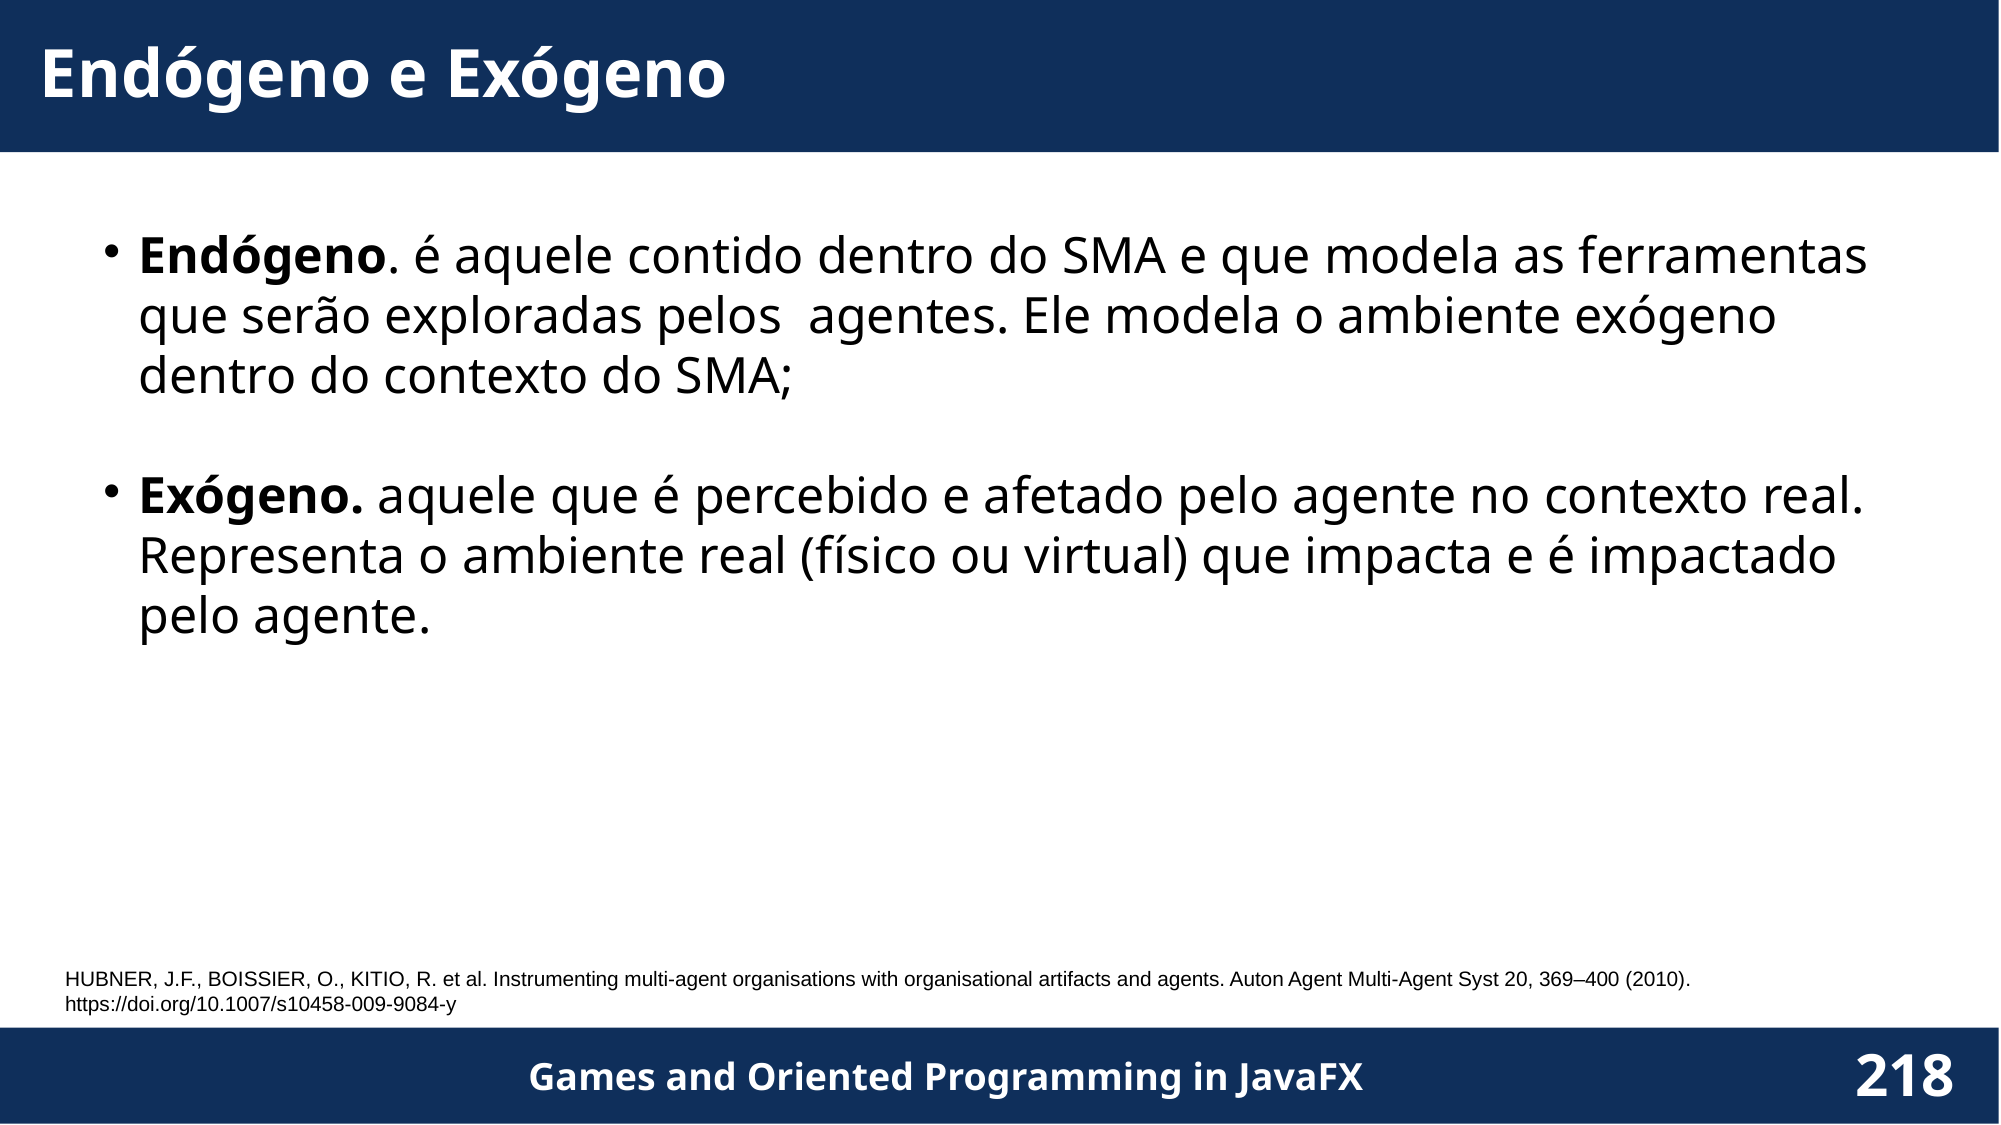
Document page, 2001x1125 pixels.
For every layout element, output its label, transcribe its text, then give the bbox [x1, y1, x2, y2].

text_box Endógeno e Exógeno [25, 23, 1999, 119]
text_box Endógeno. é aquele contido dentro do SMA e que modela as ferramentas que serão exploradas pelos agentes. Ele modela o ambiente exógeno dentro do contexto do SMA; Exógeno. aquele que é percebido e afetado pelo agente no contexto real. Representa o ambiente real (físico ou virtual) que impacta e é impactado pelo agente. [88, 216, 1947, 652]
text_box HUBNER, J.F., BOISSIER, O., KITIO, R. et al. Instrumenting multi-agent organisations with organisational artifacts and agents. Auton Agent Multi-Agent Syst 20, 369–400 (2010). https://doi.org/10.1007/s10458-009-9084-y [50, 958, 1969, 1024]
